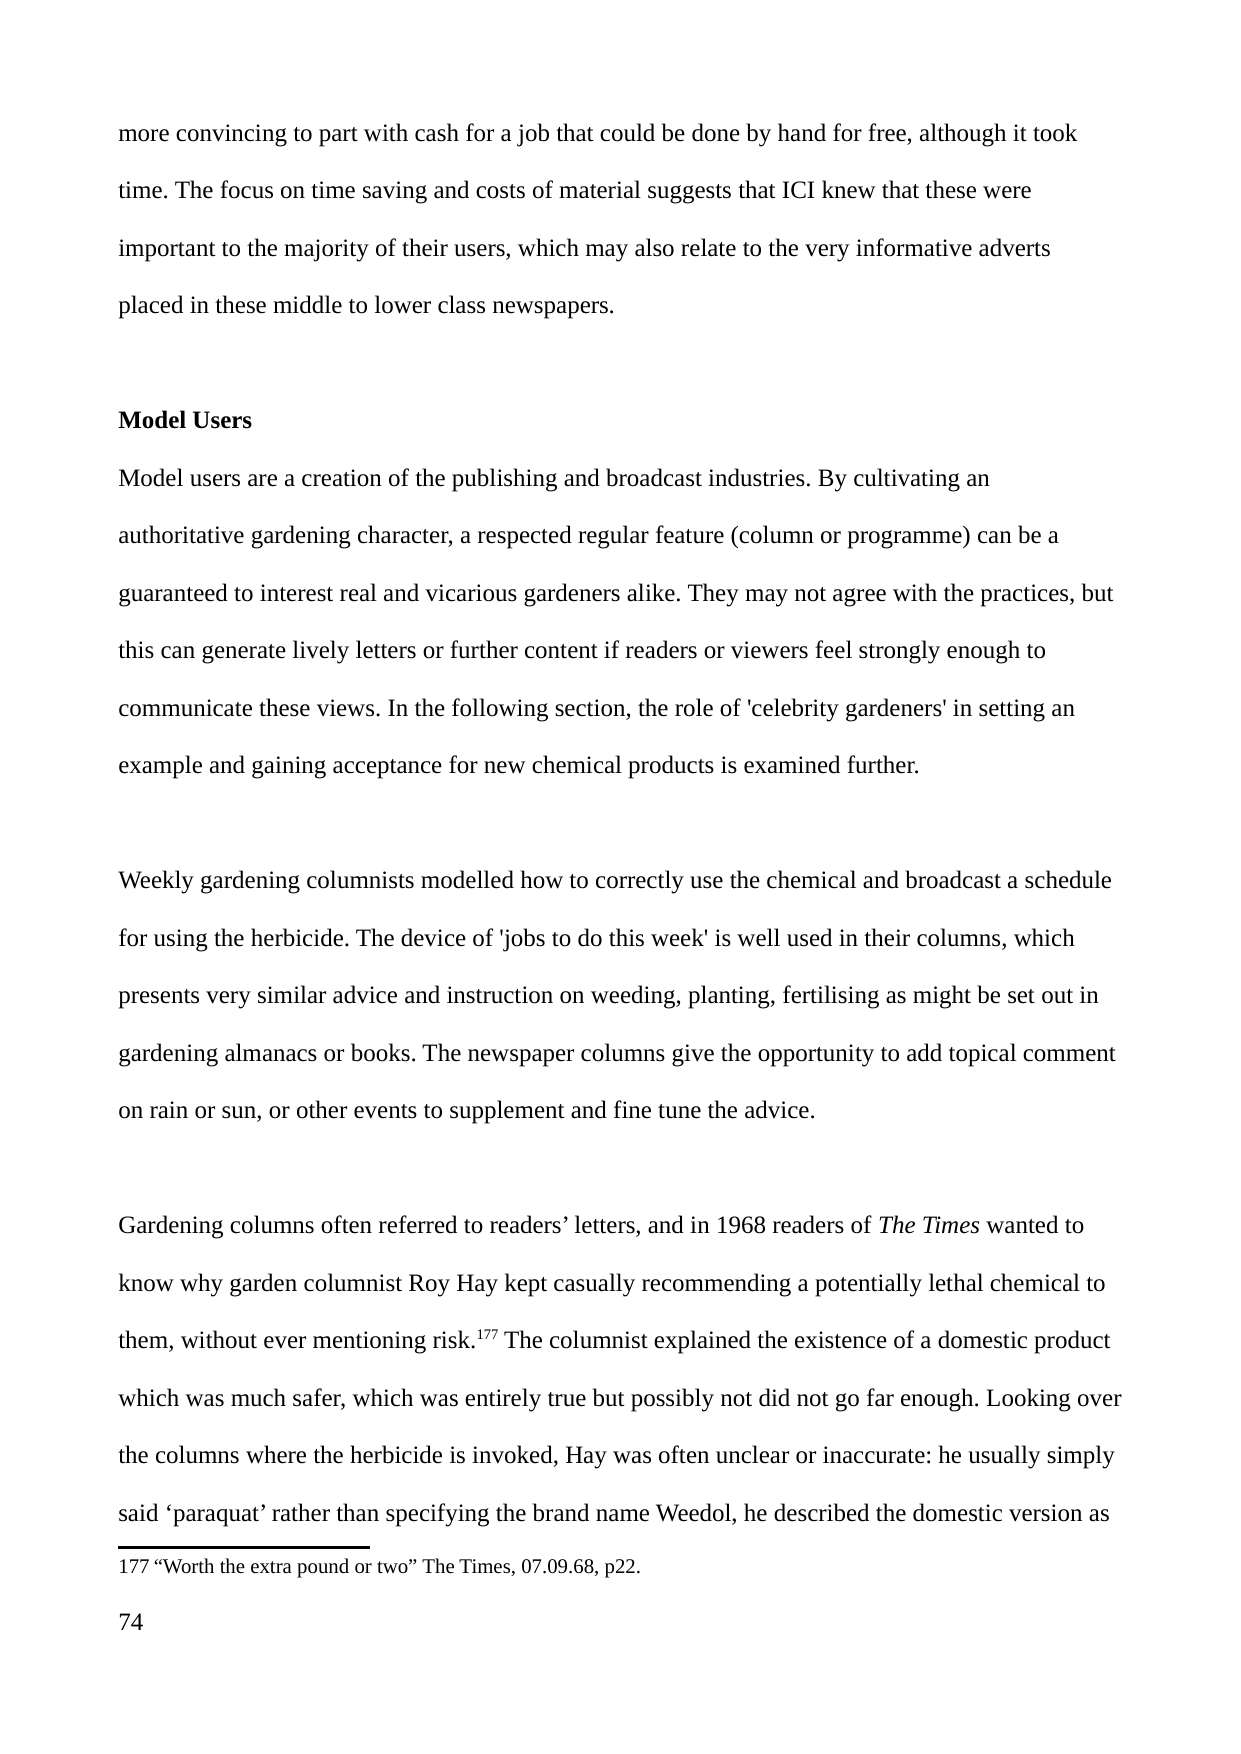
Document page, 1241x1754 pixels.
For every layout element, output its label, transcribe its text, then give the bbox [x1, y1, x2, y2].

text Gardening columns often referred to readers’ letters, and in 1968 readers of The Times wanted to know why garden columnist Roy Hay kept casually recommending a potentially lethal chemical to them, without ever mentioning risk. The columnist explained the existence of a domestic product which was much safer, which was entirely true but possibly not did not go far enough. Looking over the columns where the herbicide is invoked, Hay was often unclear or inaccurate: he usually simply said ‘paraquat’ rather than specifying the brand name Weedol, he described the domestic version as [118, 1211, 1122, 1527]
text “Worth the extra pound or two” The Times, 07.09.68, p22. [118, 1553, 1122, 1578]
text Weekly gardening columnists modelled how to correctly use the chemical and broadcast a schedule for using the herbicide. The device of 'jobs to do this week' is well used in their columns, which presents very similar advice and instruction on weeding, planting, fertilising as might be set out in gardening almanacs or books. The newspaper columns give the opportunity to add topical comment on rain or sun, or other events to supplement and fine tune the advice. [118, 866, 1122, 1124]
text more convincing to part with cash for a job that could be done by hand for free, although it took time. The focus on time saving and costs of material suggests that ICI knew that these were important to the majority of their users, which may also relate to the very informative adverts placed in these middle to lower class newspapers. [118, 118, 1122, 319]
text Model users are a creation of the publishing and broadcast industries. By cultivating an authoritative gardening character, a respected regular feature (column or programme) can be a guaranteed to interest real and vicarious gardeners alike. They may not agree with the practices, but this can generate lively letters or further content if readers or viewers feel strongly enough to communicate these views. In the following section, the role of 'celebrity gardeners' in setting an example and gaining acceptance for new chemical products is examined further. [118, 463, 1122, 779]
text Model Users [118, 406, 1122, 434]
